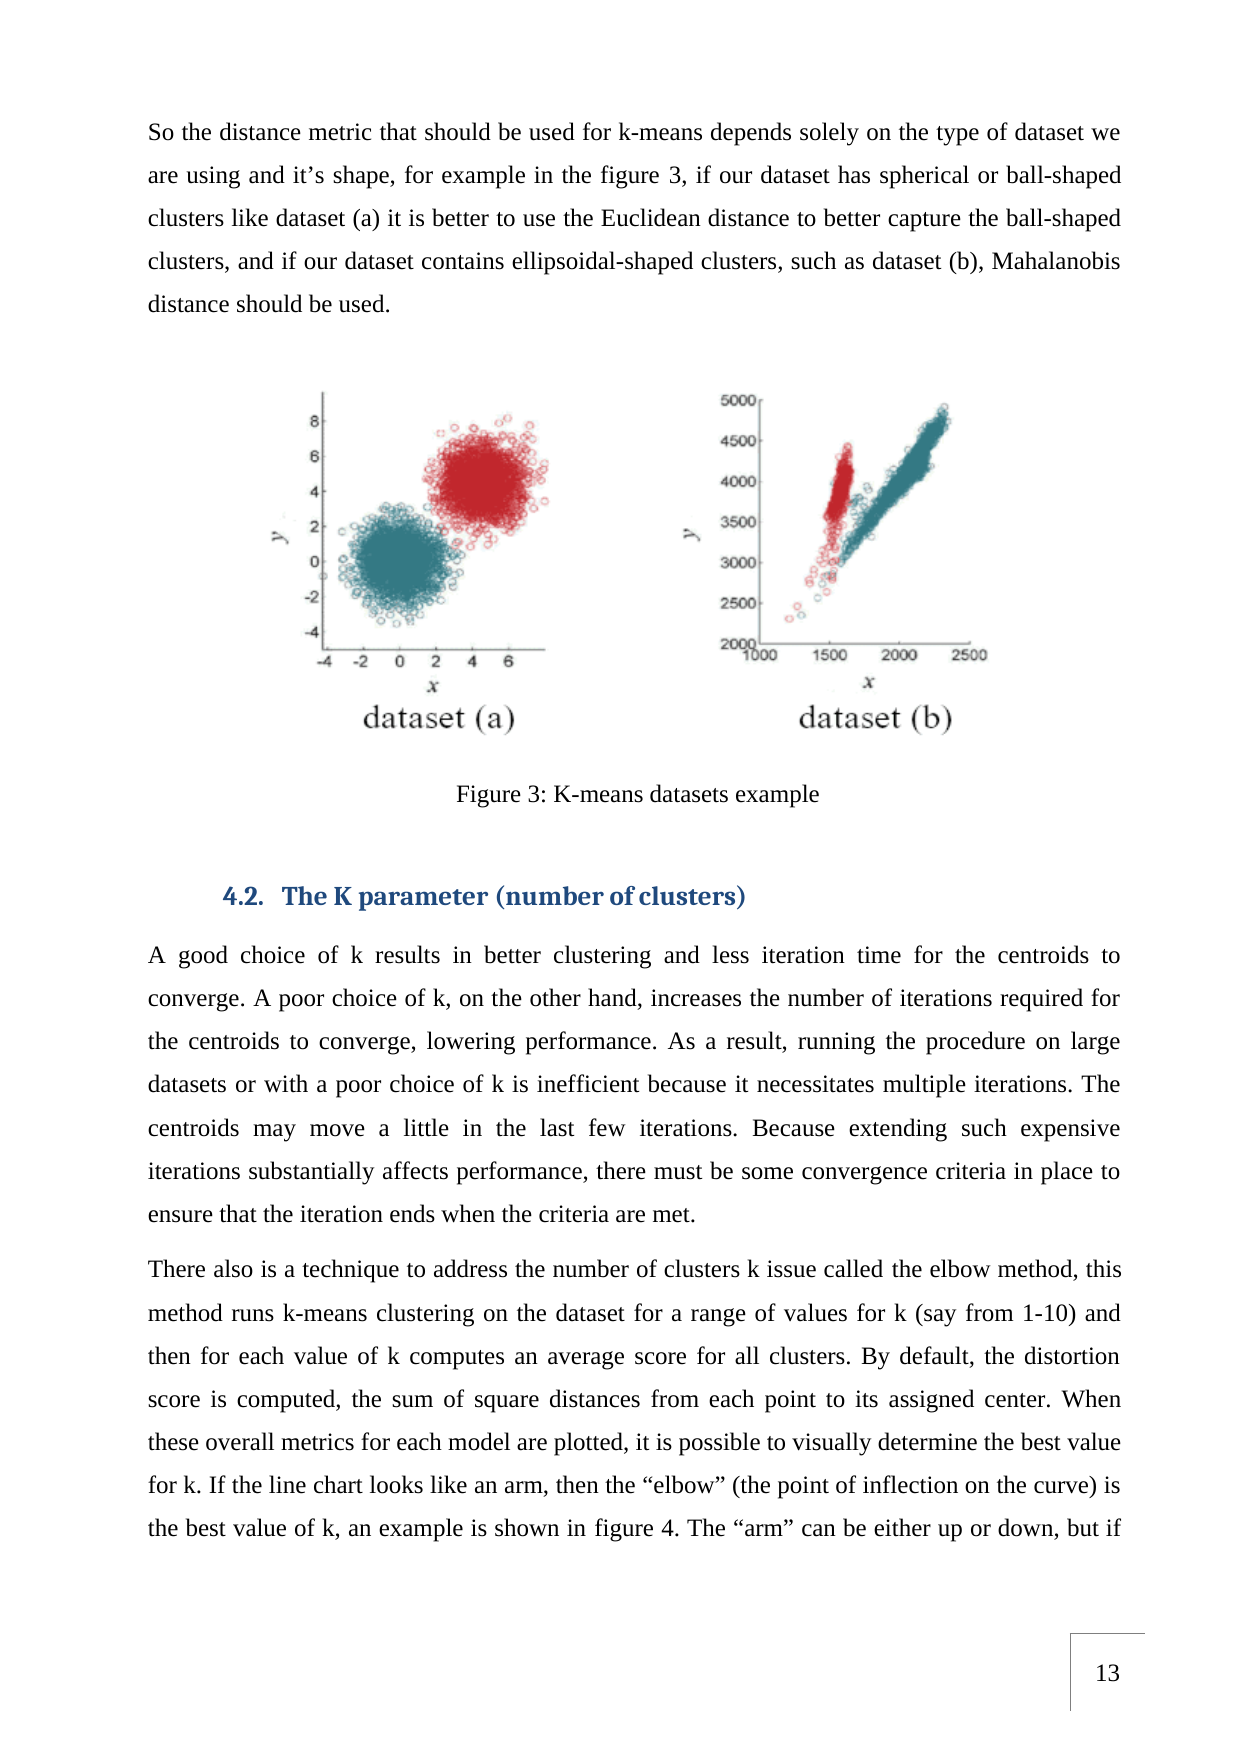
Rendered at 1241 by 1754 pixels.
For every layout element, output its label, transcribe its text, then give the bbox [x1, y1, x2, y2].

subtitle [151, 345, 1125, 360]
text A good choice of k results in better clustering and less iteration time for the centroids to converge. A poor choice of k, on the other hand, increases the number of iterations required for the centroids to converge, lowering performance. As a result, running the procedure on large datasets or with a poor choice of k is inefficient because it necessitates multiple iterations. The centroids may move a little in the last few iterations. Because extending such expensive iterations substantially affects performance, there must be some convergence criteria in place to ensure that the iteration ends when the criteria are met. [148, 940, 1122, 1228]
subtitle The K parameter (number of clusters) [151, 807, 1125, 912]
text So the distance metric that should be used for k-means depends solely on the type of dataset we are using and it’s shape, for example in the figure 3, if our dataset has spherical or ball-shaped clusters like dataset (a) it is better to use the Euclidean distance to better capture the ball-shaped clusters, and if our dataset contains ellipsoidal-shaped clusters, such as dataset (b), Mahalanobis distance should be used. [148, 117, 1122, 318]
picture [213, 359, 1062, 752]
list Figure 3: K-means datasets example [151, 752, 1125, 807]
text There also is a technique to address the number of clusters k issue called the elbow method, this method runs k-means clustering on the dataset for a range of values for k (say from 1-10) and then for each value of k computes an average score for all clusters. By default, the distortion score is computed, the sum of square distances from each point to its assigned center. When these overall metrics for each model are plotted, it is possible to visually determine the best value for k. If the line chart looks like an arm, then the “elbow” (the point of inflection on the curve) is the best value of k, an example is shown in figure 4. The “arm” can be either up or down, but if [148, 1254, 1122, 1542]
